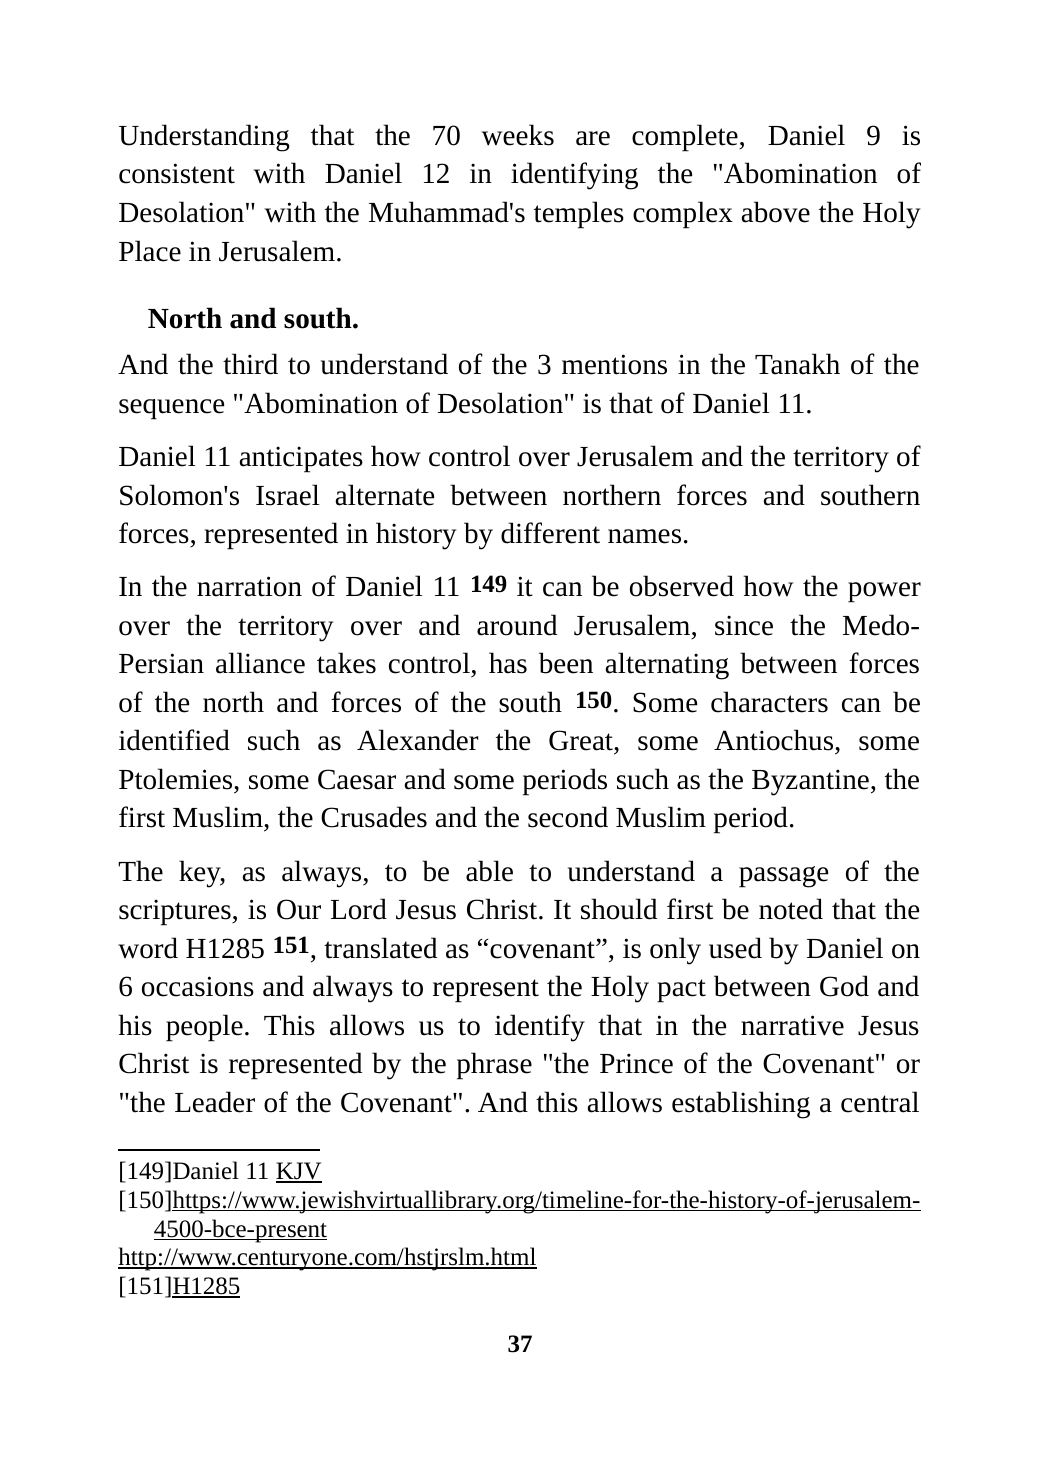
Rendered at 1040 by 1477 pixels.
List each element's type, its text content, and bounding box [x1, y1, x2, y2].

text The key, as always, to be able to understand a passage of the scriptures, is Our Lord Jesus Christ. It should first be noted that the word H1285 , translated as “covenant”, is only used by Daniel on 6 occasions and always to represent the Holy pact between God and his people. This allows us to identify that in the narrative Jesus Christ is represented by the phrase "the Prince of the Covenant" or "the Leader of the Covenant". And this allows establishing a central [118, 854, 921, 1118]
text And the third to understand of the 3 mentions in the Tanakh of the sequence "Abomination of Desolation" is that of Daniel 11. [118, 347, 921, 419]
text H1285 [118, 1271, 921, 1300]
subtitle North and south. [148, 301, 921, 335]
text Daniel 11 KJV [118, 1156, 921, 1185]
text https://www.jewishvirtuallibrary.org/timeline-for-the-history-of-jerusalem-4500-bce-present [118, 1185, 921, 1242]
text Daniel 11 anticipates how control over Jerusalem and the territory of Solomon's Israel alternate between northern forces and southern forces, represented in history by different names. [118, 439, 921, 550]
text In the narration of Daniel 11 it can be observed how the power over the territory over and around Jerusalem, since the Medo-Persian alliance takes control, has been alternating between forces of the north and forces of the south . Some characters can be identified such as Alexander the Great, some Antiochus, some Ptolemies, some Caesar and some periods such as the Byzantine, the first Muslim, the Crusades and the second Muslim period. [118, 569, 921, 834]
text Understanding that the 70 weeks are complete, Daniel 9 is consistent with Daniel 12 in identifying the "Abomination of Desolation" with the Muhammad's temples complex above the Holy Place in Jerusalem. [118, 118, 921, 267]
text http://www.centuryone.com/hstjrslm.html [118, 1242, 921, 1271]
